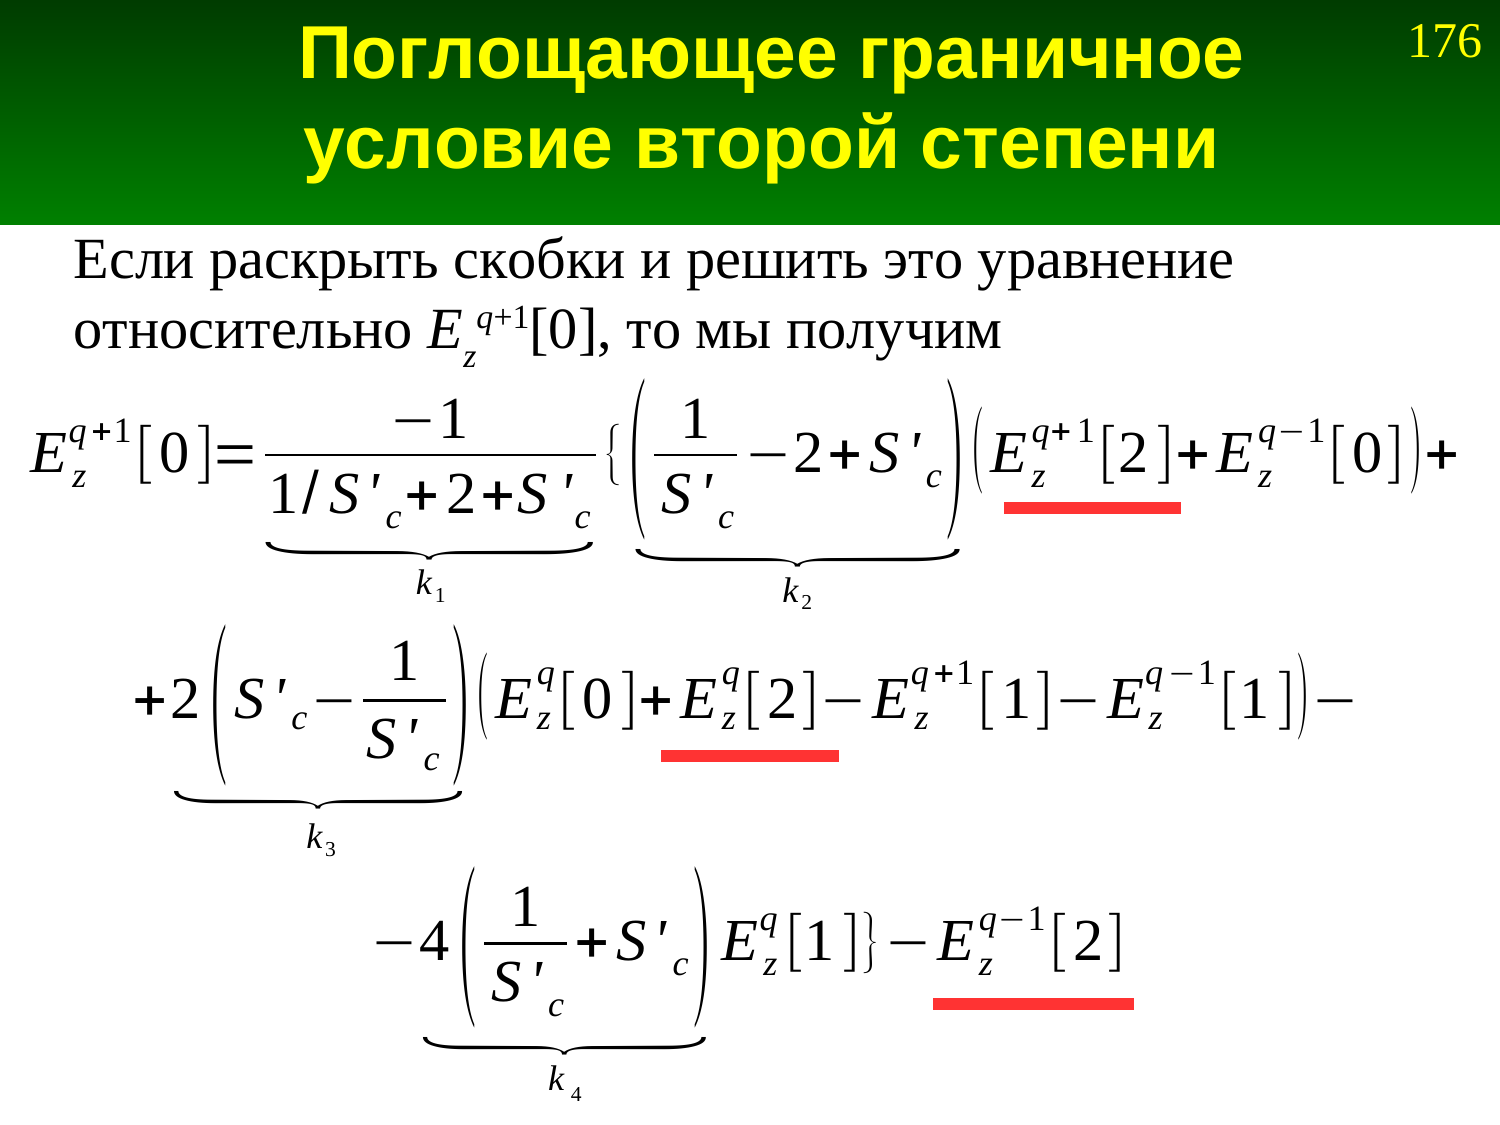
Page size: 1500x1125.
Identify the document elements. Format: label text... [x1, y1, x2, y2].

title Поглощающее граничное условие второй степени [123, 0, 1399, 192]
text_box Если раскрыть скобки и решить это уравнение относительно Ezq+1[0], то мы получим [59, 212, 1441, 375]
chart [11, 375, 1478, 1105]
